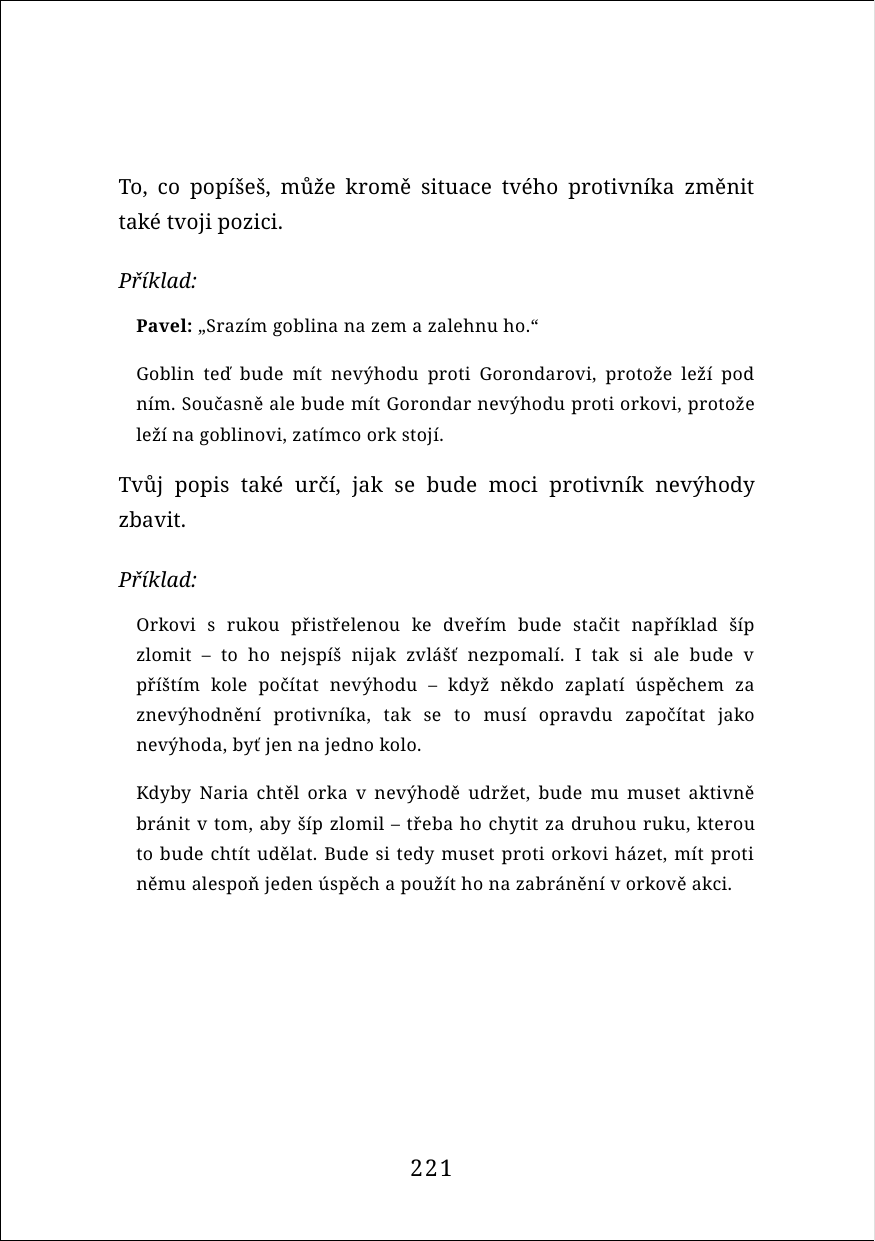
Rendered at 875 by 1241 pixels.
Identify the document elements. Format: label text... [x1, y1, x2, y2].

text Kdyby Naria chtěl orka v nevýhodě udržet, bude mu muset aktivně bránit v tom, aby šíp zlomil – třeba ho chytit za druhou ruku, kterou to bude chtít udělat. Bude si tedy muset proti orkovi házet, mít proti němu alespoň jeden úspěch a použít ho na zabránění v orkově akci. [136, 781, 756, 896]
text Pavel: „Srazím goblina na zem a zalehnu ho.“ [136, 314, 756, 338]
text To, co popíšeš, může kromě situace tvého protivníka změnit také tvoji pozici. [118, 172, 756, 236]
text Příklad: [118, 266, 756, 295]
text Orkovi s rukou přistřelenou ke dveřím bude stačit například šíp zlomit – to ho nejspíš nijak zvlášť nezpomalí. I tak si ale bude v příštím kole počítat nevýhodu – když někdo zaplatí úspěchem za znevýhodnění protivníka, tak se to musí opravdu započítat jako nevýhoda, byť jen na jedno kolo. [136, 612, 756, 757]
text Příklad: [118, 565, 756, 593]
text Goblin teď bude mít nevýhodu proti Gorondarovi, protože leží pod ním. Současně ale bude mít Gorondar nevýhodu proti orkovi, protože leží na goblinovi, zatímco ork stojí. [136, 362, 756, 446]
text Tvůj popis také určí, jak se bude moci protivník nevýhody zbavit. [118, 470, 756, 534]
